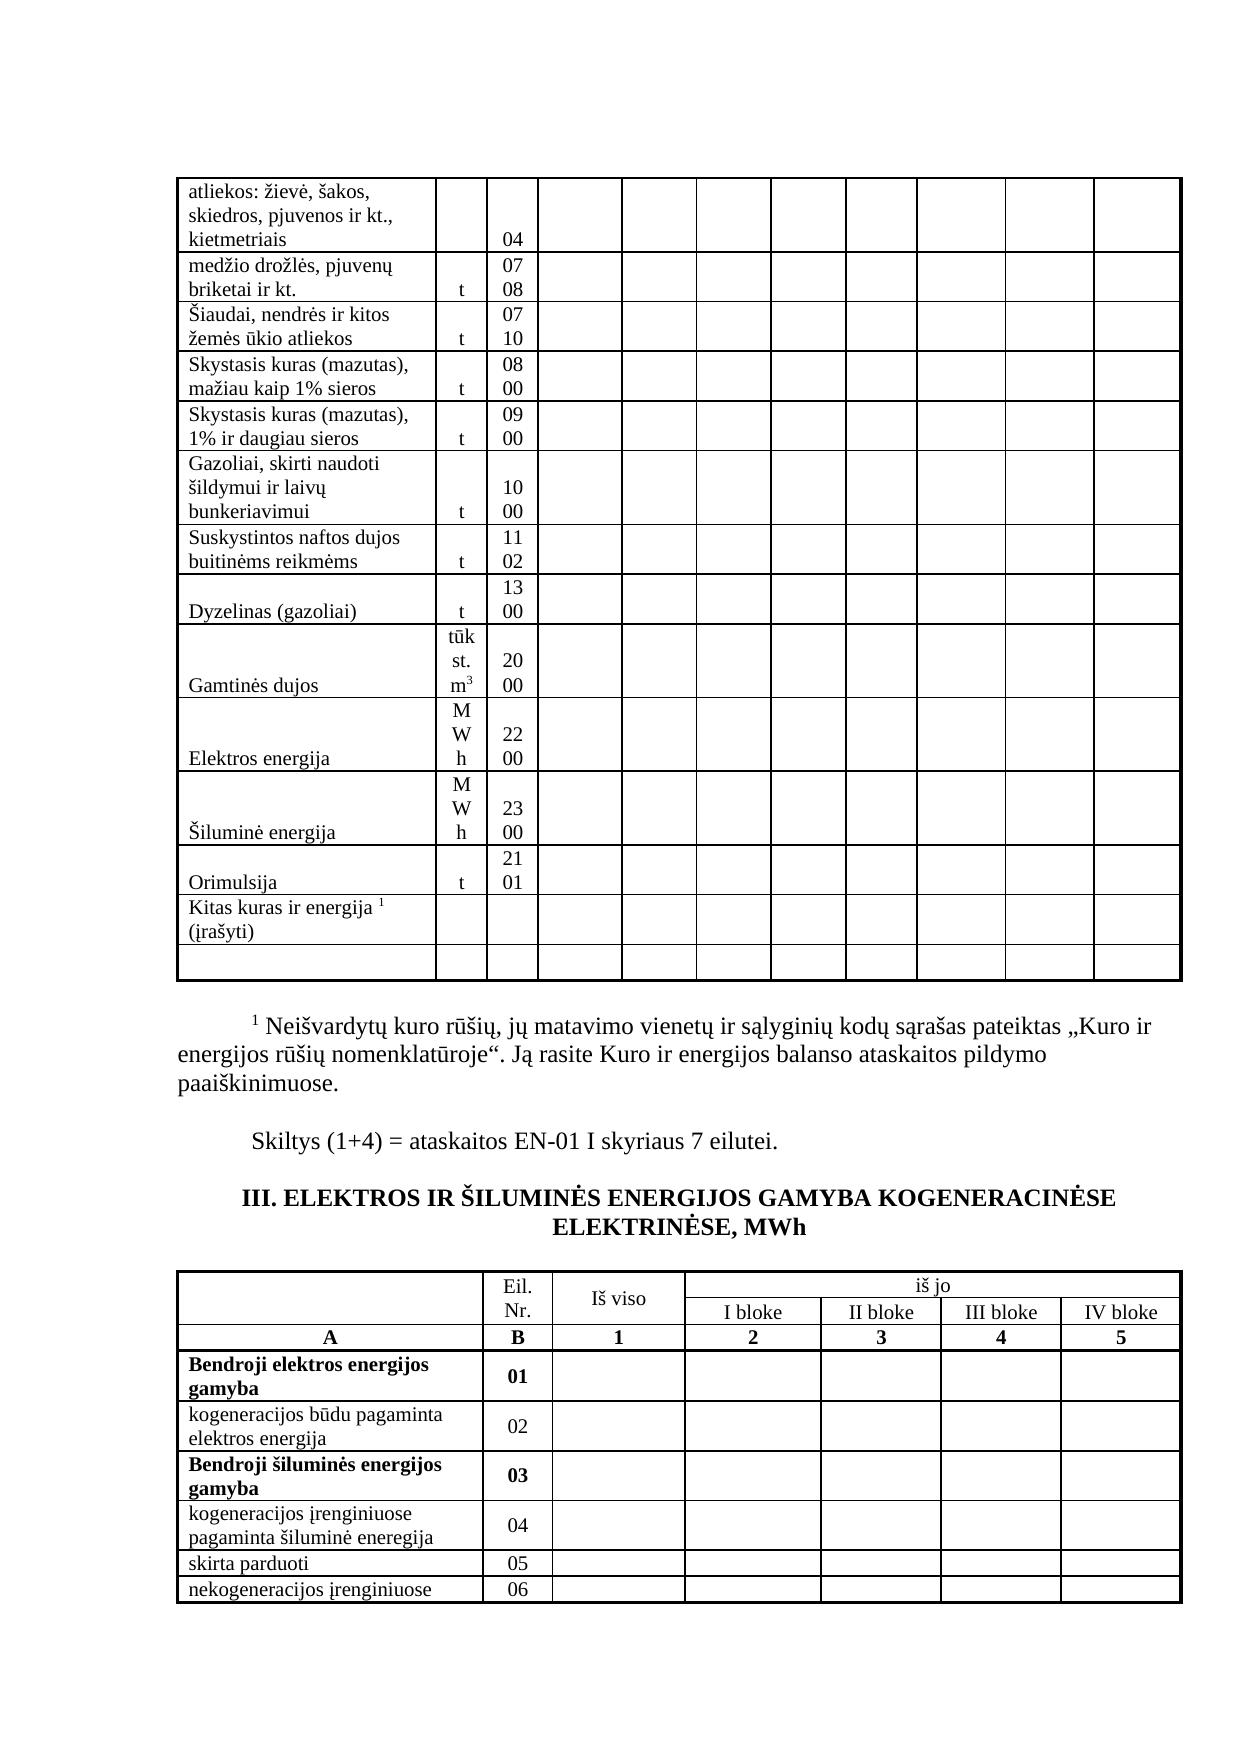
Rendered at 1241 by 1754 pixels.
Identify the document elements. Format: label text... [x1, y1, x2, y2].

table_cell [822, 1352, 940, 1400]
table_cell [697, 352, 770, 400]
table_cell [772, 451, 845, 523]
table_cell [686, 1452, 820, 1499]
table_cell [686, 1551, 820, 1575]
table_cell [918, 846, 1005, 894]
table_cell A [179, 1325, 482, 1349]
table_cell 1 [553, 1325, 684, 1349]
table_cell Elektros energija [179, 698, 435, 770]
table_cell [686, 1352, 820, 1400]
table_cell [772, 945, 845, 979]
table_cell t [437, 525, 486, 573]
table_cell 1102 [488, 525, 537, 573]
table_cell [1006, 253, 1093, 301]
table_cell [847, 253, 916, 301]
table_cell [918, 945, 1005, 979]
table_cell 0900 [488, 402, 537, 450]
table_cell Bendroji šiluminės energijos gamyba [179, 1452, 482, 1499]
table_cell [623, 402, 696, 450]
table_cell [539, 772, 621, 844]
table_cell [697, 451, 770, 523]
table_cell 4 [942, 1325, 1060, 1349]
table_cell [1095, 772, 1179, 844]
table_cell [539, 698, 621, 770]
table_cell skirta parduoti [179, 1551, 482, 1575]
table_cell [1095, 846, 1179, 894]
table_cell [623, 772, 696, 844]
table_cell [686, 1402, 820, 1450]
table_cell [623, 451, 696, 523]
table_cell [847, 302, 916, 350]
table_cell [623, 895, 696, 943]
table_cell Šiluminė energija [179, 772, 435, 844]
table_cell [539, 253, 621, 301]
table_cell [942, 1551, 1060, 1575]
table_cell [697, 525, 770, 573]
table_cell [623, 352, 696, 400]
table_cell [847, 451, 916, 523]
table_cell [553, 1577, 684, 1601]
table_cell [772, 575, 845, 623]
table_cell [1095, 402, 1179, 450]
table_cell [918, 302, 1005, 350]
table_cell [623, 625, 696, 697]
table_cell [1006, 846, 1093, 894]
table_cell [697, 402, 770, 450]
table_cell [1095, 895, 1179, 943]
table_cell [539, 525, 621, 573]
table_cell II bloke [822, 1298, 940, 1324]
table_cell [772, 625, 845, 697]
table_cell 1000 [488, 451, 537, 523]
table_cell 1300 [488, 575, 537, 623]
table_cell [697, 302, 770, 350]
table_cell 04 [484, 1501, 552, 1549]
table_cell Šiaudai, nendrės ir kitos žemės ūkio atliekos [179, 302, 435, 350]
table_cell [697, 846, 770, 894]
table_cell [623, 302, 696, 350]
table_cell [942, 1352, 1060, 1400]
table_cell 0710 [488, 302, 537, 350]
table_cell [697, 698, 770, 770]
table_cell [1006, 625, 1093, 697]
table_cell [539, 846, 621, 894]
table_cell 0708 [488, 253, 537, 301]
table_cell [1006, 352, 1093, 400]
table_cell tūkst. m3 [437, 625, 486, 697]
table_cell [179, 945, 435, 979]
table_cell [539, 945, 621, 979]
table_cell [539, 895, 621, 943]
table_cell [623, 253, 696, 301]
table_cell 5 [1062, 1325, 1179, 1349]
table_cell [918, 402, 1005, 450]
table_cell [1095, 451, 1179, 523]
table_cell [772, 302, 845, 350]
table_cell [697, 772, 770, 844]
table_cell [539, 451, 621, 523]
table_cell [539, 352, 621, 400]
table_cell [1095, 575, 1179, 623]
table_cell [697, 575, 770, 623]
table_cell MWh [437, 772, 486, 844]
table_cell [1006, 895, 1093, 943]
table_cell [847, 895, 916, 943]
table_cell [918, 451, 1005, 523]
table_cell [822, 1551, 940, 1575]
table_cell t [437, 253, 486, 301]
table_cell Suskystintos naftos dujos buitinėms reikmėms [179, 525, 435, 573]
table_cell [437, 945, 486, 979]
table_cell [1062, 1402, 1179, 1450]
table_cell 05 [484, 1551, 552, 1575]
table_cell [1062, 1577, 1179, 1601]
table_cell [437, 895, 486, 943]
table_cell [847, 525, 916, 573]
table_cell kogeneracijos įrenginiuose pagaminta šiluminė eneregija [179, 1501, 482, 1549]
table_cell Skystasis kuras (mazutas), 1% ir daugiau sieros [179, 402, 435, 450]
table_cell 0800 [488, 352, 537, 400]
table_cell [623, 525, 696, 573]
text Skiltys (1+4) = ataskaitos EN-01 I skyriaus 7 eilutei. [177, 1126, 1181, 1154]
table_cell III bloke [942, 1298, 1060, 1324]
table_cell [942, 1577, 1060, 1601]
table_cell [772, 352, 845, 400]
table_cell [847, 846, 916, 894]
table_cell [553, 1352, 684, 1400]
table_cell Kitas kuras ir energija 1 (įrašyti) [179, 895, 435, 943]
table_cell Skystasis kuras (mazutas), mažiau kaip 1% sieros [179, 352, 435, 400]
table_cell [1095, 352, 1179, 400]
table_cell [1006, 302, 1093, 350]
table_cell [623, 179, 696, 251]
table_cell 04 [488, 179, 537, 251]
table_cell [1062, 1551, 1179, 1575]
table_cell t [437, 575, 486, 623]
table_header Iš viso [553, 1273, 684, 1324]
table_cell [847, 945, 916, 979]
table_cell 06 [484, 1577, 552, 1601]
table_cell 02 [484, 1402, 552, 1450]
table_cell [772, 402, 845, 450]
table_cell t [437, 302, 486, 350]
table_cell [822, 1452, 940, 1499]
table_cell [918, 525, 1005, 573]
table_cell [623, 575, 696, 623]
table_cell 01 [484, 1352, 552, 1400]
table_cell [772, 895, 845, 943]
table_cell atliekos: žievė, šakos, skiedros, pjuvenos ir kt., kietmetriais [179, 179, 435, 251]
table_header Eil. Nr. [484, 1273, 552, 1324]
table_cell [918, 253, 1005, 301]
table_cell [942, 1452, 1060, 1499]
table_cell t [437, 451, 486, 523]
table_cell [847, 575, 916, 623]
table_cell [847, 179, 916, 251]
table_cell 2 [686, 1325, 820, 1349]
table_cell [847, 402, 916, 450]
table_cell [488, 945, 537, 979]
table_cell [1095, 302, 1179, 350]
table_cell [686, 1501, 820, 1549]
table_cell [772, 698, 845, 770]
table_cell t [437, 352, 486, 400]
table_cell [697, 625, 770, 697]
table_cell [697, 253, 770, 301]
table_cell [772, 179, 845, 251]
table_cell [1006, 451, 1093, 523]
table_cell Bendroji elektros energijos gamyba [179, 1352, 482, 1400]
table_cell [697, 945, 770, 979]
table_cell [822, 1501, 940, 1549]
table_cell [1006, 698, 1093, 770]
table_cell [488, 895, 537, 943]
table_cell [772, 772, 845, 844]
table_cell [1095, 625, 1179, 697]
table_cell [847, 625, 916, 697]
table_cell [539, 575, 621, 623]
table_cell [623, 846, 696, 894]
table_cell Dyzelinas (gazoliai) [179, 575, 435, 623]
table_cell [697, 895, 770, 943]
table_cell [553, 1452, 684, 1499]
text III. elektros ir šiluminės energijos gamyba kogeneracinėse elektrinėse, MWh [177, 1183, 1181, 1241]
table_cell kogeneracijos būdu pagaminta elektros energija [179, 1402, 482, 1450]
table_cell medžio drožlės, pjuvenų briketai ir kt. [179, 253, 435, 301]
table_cell [1062, 1352, 1179, 1400]
table_cell [772, 525, 845, 573]
table_cell t [437, 846, 486, 894]
table_cell [918, 895, 1005, 943]
table_cell [1095, 525, 1179, 573]
table_cell 2200 [488, 698, 537, 770]
table_cell [772, 846, 845, 894]
table_cell [1095, 253, 1179, 301]
table_cell Gamtinės dujos [179, 625, 435, 697]
table_cell [1006, 179, 1093, 251]
table_cell 2300 [488, 772, 537, 844]
table_header [179, 1273, 482, 1324]
table_cell [847, 352, 916, 400]
table_cell [822, 1402, 940, 1450]
table_cell [1095, 179, 1179, 251]
table_cell [539, 302, 621, 350]
table_cell [1006, 525, 1093, 573]
table_cell IV bloke [1062, 1298, 1179, 1324]
table_cell [553, 1551, 684, 1575]
table_header iš jo [686, 1273, 1179, 1297]
table_cell 03 [484, 1452, 552, 1499]
table_cell [1062, 1452, 1179, 1499]
table_cell [553, 1402, 684, 1450]
table_cell [539, 179, 621, 251]
table_cell [847, 698, 916, 770]
table_cell 2101 [488, 846, 537, 894]
table_cell nekogeneracijos įrenginiuose [179, 1577, 482, 1601]
table_cell [1006, 575, 1093, 623]
table_cell [918, 179, 1005, 251]
table_cell [539, 625, 621, 697]
table_cell MWh [437, 698, 486, 770]
table_cell I bloke [686, 1298, 820, 1324]
table_cell [437, 179, 486, 251]
table_cell [1006, 945, 1093, 979]
text 1 Neišvardytų kuro rūšių, jų matavimo vienetų ir sąlyginių kodų sąrašas pateiktas „Kuro ir energijos rūšių nomenklatūroje“. Ją rasite Kuro ir energijos balanso ataskaitos pildymo paaiškinimuose. [177, 1011, 1181, 1097]
table_cell [772, 253, 845, 301]
table_cell B [484, 1325, 552, 1349]
table_cell [1095, 945, 1179, 979]
table_cell [847, 772, 916, 844]
table_cell [918, 698, 1005, 770]
table_cell Gazoliai, skirti naudoti šildymui ir laivų bunkeriavimui [179, 451, 435, 523]
table_cell [942, 1402, 1060, 1450]
table_cell t [437, 402, 486, 450]
table_cell [918, 575, 1005, 623]
table_cell [686, 1577, 820, 1601]
table_cell [1006, 402, 1093, 450]
table_cell [1006, 772, 1093, 844]
table_cell Orimulsija [179, 846, 435, 894]
table_cell [918, 772, 1005, 844]
table_cell [942, 1501, 1060, 1549]
table_cell 2000 [488, 625, 537, 697]
table_cell [822, 1577, 940, 1601]
table_cell [1095, 698, 1179, 770]
table_cell [918, 625, 1005, 697]
table_cell [623, 945, 696, 979]
table_cell 3 [822, 1325, 940, 1349]
table_cell [697, 179, 770, 251]
table_cell [918, 352, 1005, 400]
table_cell [553, 1501, 684, 1549]
table_cell [623, 698, 696, 770]
table_cell [539, 402, 621, 450]
table_cell [1062, 1501, 1179, 1549]
